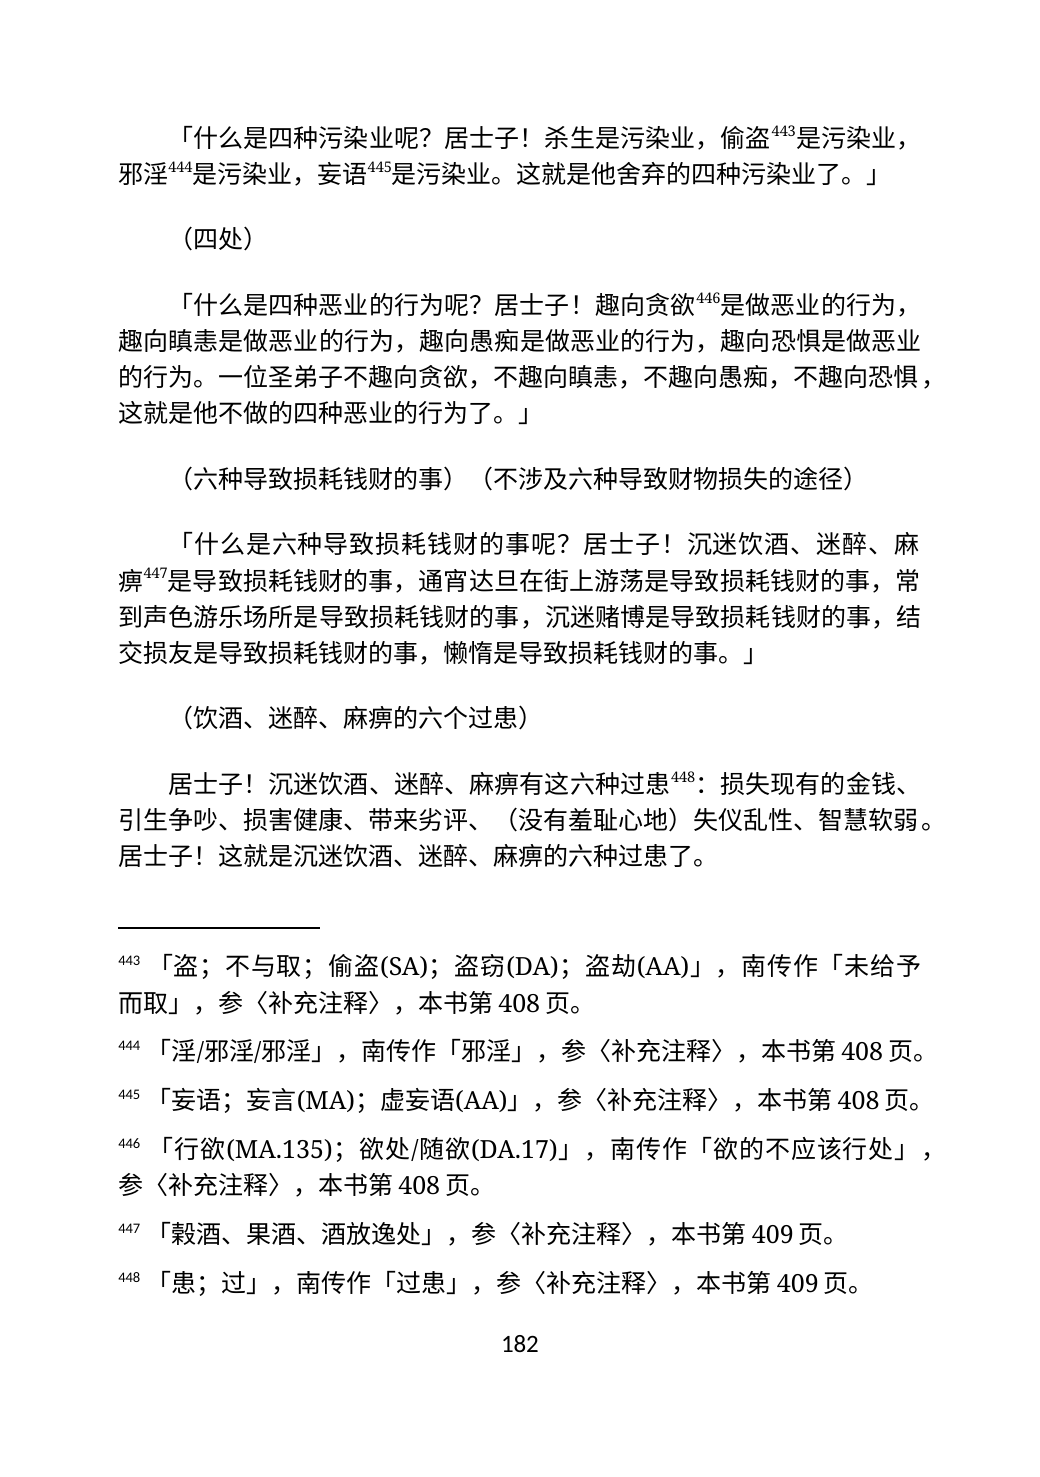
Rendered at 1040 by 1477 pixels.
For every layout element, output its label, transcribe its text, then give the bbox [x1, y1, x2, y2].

text 「什么是四种污染业呢？居士子！杀生是污染业，偷盗是污染业，邪淫是污染业，妄语是污染业。这就是他舍弃的四种污染业了。」 [118, 118, 921, 191]
text （六种导致损耗钱财的事）（不涉及六种导致财物损失的途径） [118, 459, 921, 496]
text 「淫/邪淫/邪淫」，南传作「邪淫」，参〈补充注释〉，本书第408页。 [118, 1032, 921, 1068]
text （饮酒、迷醉、麻痹的六个过患） [118, 699, 921, 735]
text 「妄语；妄言(MA)；虚妄语(AA)」，参〈补充注释〉，本书第408页。 [118, 1081, 921, 1117]
text （四处） [118, 220, 921, 256]
text 「榖酒、果酒、酒放逸处」，参〈补充注释〉，本书第409页。 [118, 1214, 921, 1251]
text 居士子！沉迷饮酒、迷醉、麻痹有这六种过患：损失现有的金钱、引生争吵、损害健康、带来劣评、（没有羞耻心地）失仪乱性、智慧软弱。居士子！这就是沉迷饮酒、迷醉、麻痹的六种过患了。 [118, 764, 921, 873]
text 「行欲(MA.135)；欲处/随欲(DA.17)」，南传作「欲的不应该行处」，参〈补充注释〉，本书第408页。 [118, 1129, 921, 1202]
text 「什么是六种导致损耗钱财的事呢？居士子！沉迷饮酒、迷醉、麻痹是导致损耗钱财的事，通宵达旦在街上游荡是导致损耗钱财的事，常到声色游乐场所是导致损耗钱财的事，沉迷赌博是导致损耗钱财的事，结交损友是导致损耗钱财的事，懒惰是导致损耗钱财的事。」 [118, 525, 921, 670]
text 「什么是四种恶业的行为呢？居士子！趣向贪欲是做恶业的行为，趣向瞋恚是做恶业的行为，趣向愚痴是做恶业的行为，趣向恐惧是做恶业的行为。一位圣弟子不趣向贪欲，不趣向瞋恚，不趣向愚痴，不趣向恐惧，这就是他不做的四种恶业的行为了。」 [118, 285, 921, 430]
text 「盗；不与取；偷盗(SA)；盗窃(DA)；盗劫(AA)」，南传作「未给予而取」，参〈补充注释〉，本书第408页。 [118, 947, 921, 1019]
text 「患；过」，南传作「过患」，参〈补充注释〉，本书第409页。 [118, 1263, 921, 1299]
